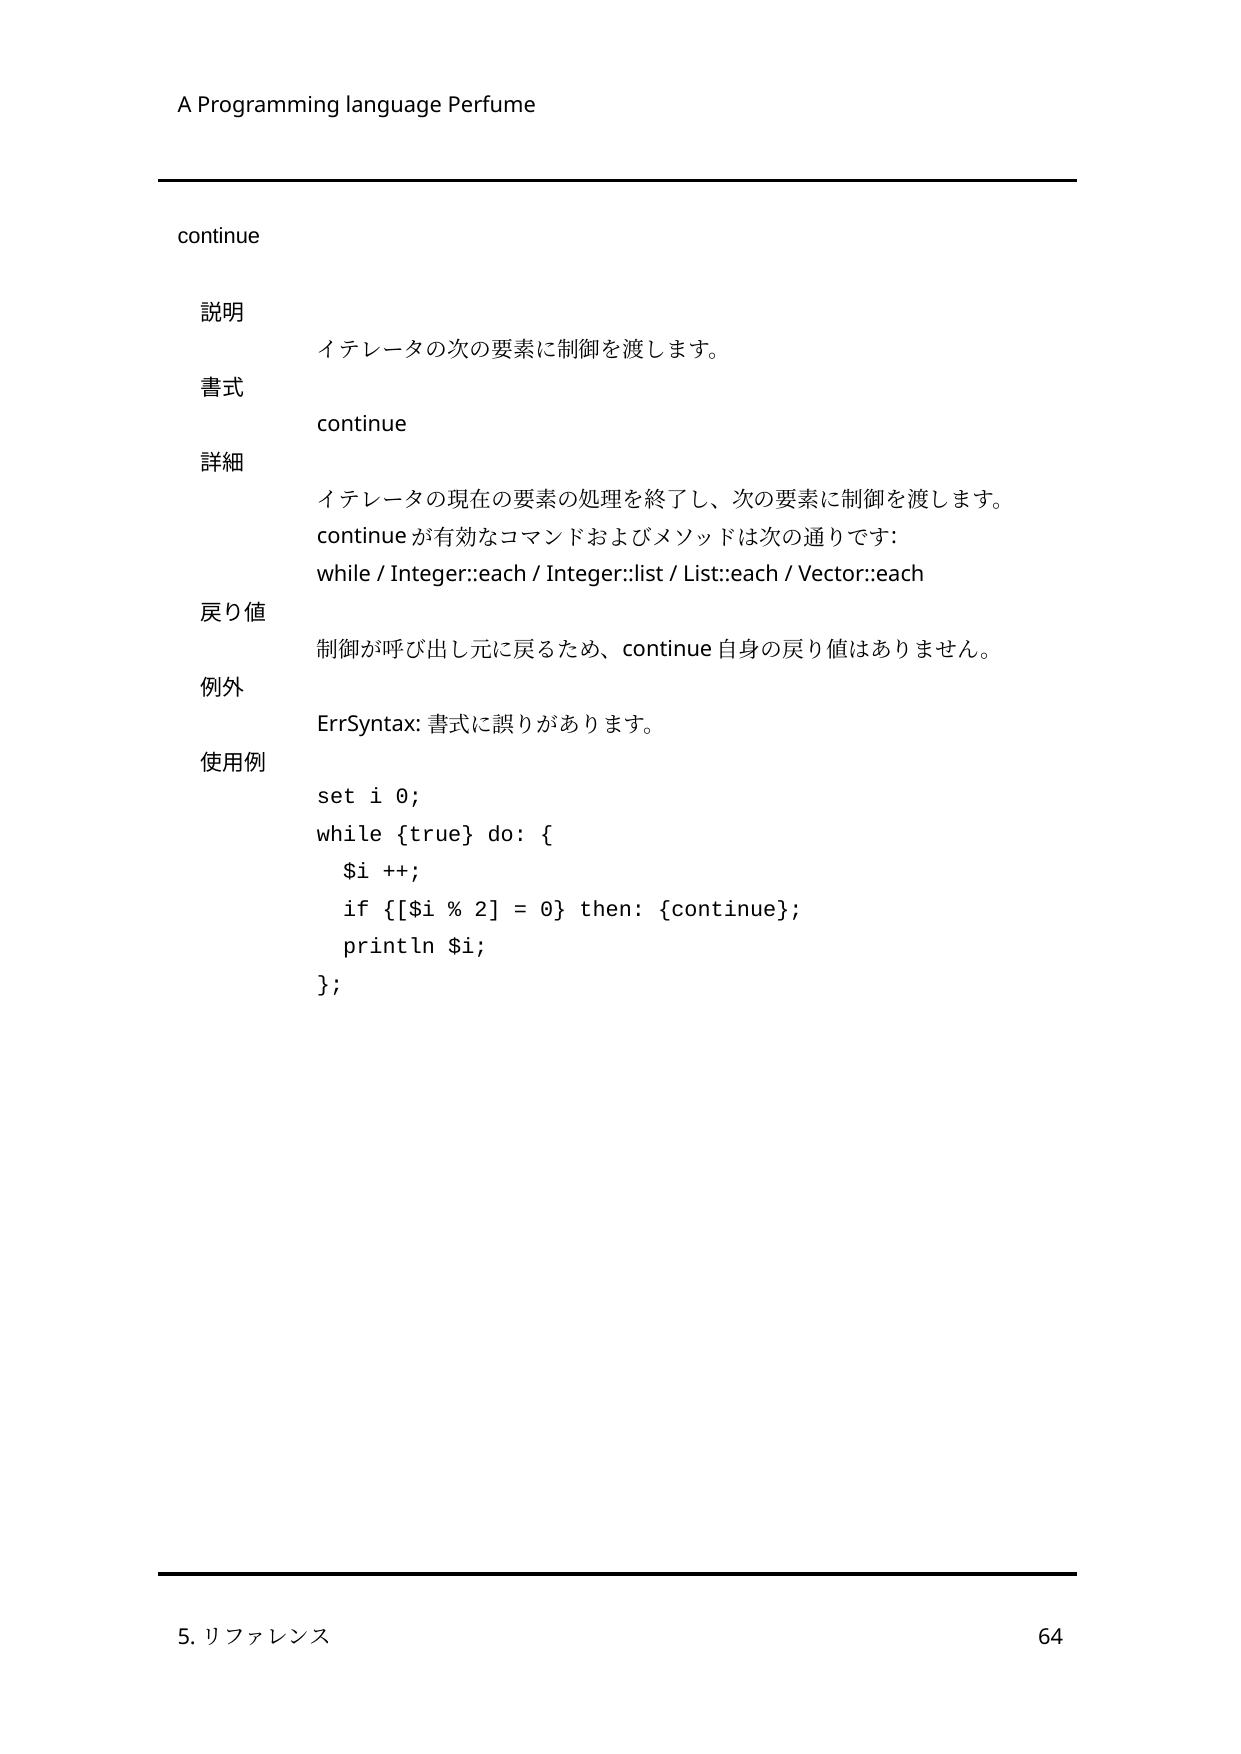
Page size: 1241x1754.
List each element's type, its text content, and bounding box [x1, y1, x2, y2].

table_cell 詳細 [200, 442, 317, 592]
subtitle continue [177, 217, 1063, 254]
table_cell 書式 [200, 367, 317, 442]
table_cell 制御が呼び出し元に戻るため、continue自身の戻り値はありません。 [317, 592, 1063, 667]
table_cell 戻り値 [200, 592, 317, 667]
table_cell set i 0; while {true} do: { $i ++; if {[$i % 2] = 0} then: {continue}; println $i; }; [317, 742, 1063, 1004]
table_cell イテレータの現在の要素の処理を終了し、次の要素に制御を渡します。 continueが有効なコマンドおよびメソッドは次の通りです: while / Integer::each / Integer::list / List::each / Vector::each [317, 442, 1063, 592]
table_cell ErrSyntax: 書式に誤りがあります。 [317, 667, 1063, 742]
table_cell 使用例 [200, 742, 317, 1004]
table_cell continue [317, 367, 1063, 442]
table_header イテレータの次の要素に制御を渡します。 [317, 292, 1063, 367]
table_header 説明 [200, 292, 317, 367]
table_cell 例外 [200, 667, 317, 742]
